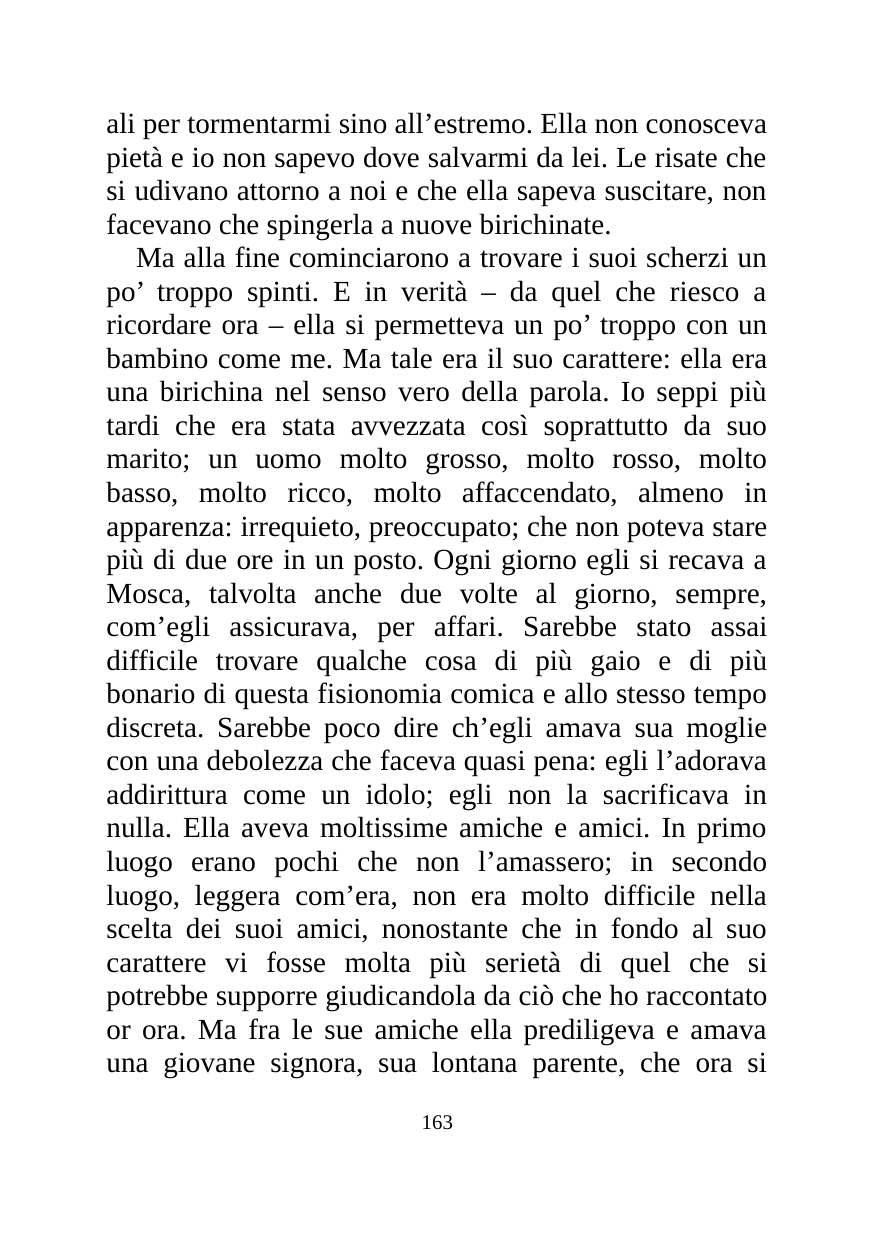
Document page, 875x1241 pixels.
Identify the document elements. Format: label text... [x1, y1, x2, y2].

text ali per tormentarmi sino all’estremo. Ella non conosceva pietà e io non sapevo dove salvarmi da lei. Le risate che si udivano attorno a noi e che ella sapeva suscitare, non facevano che spingerla a nuove birichinate. [106, 106, 768, 240]
text Ma alla fine cominciarono a trovare i suoi scherzi un po’ troppo spinti. E in verità – da quel che riesco a ricordare ora – ella si permetteva un po’ troppo con un bambino come me. Ma tale era il suo carattere: ella era una birichina nel senso vero della parola. Io seppi più tardi che era stata avvezzata così soprattutto da suo marito; un uomo molto grosso, molto rosso, molto basso, molto ricco, molto affaccendato, almeno in apparenza: irrequieto, preoccupato; che non poteva stare più di due ore in un posto. Ogni giorno egli si recava a Mosca, talvolta anche due volte al giorno, sempre, com’egli assicurava, per affari. Sarebbe stato assai difficile trovare qualche cosa di più gaio e di più bonario di questa fisionomia comica e allo stesso tempo discreta. Sarebbe poco dire ch’egli amava sua moglie con una debolezza che faceva quasi pena: egli l’adorava addirittura come un idolo; egli non la sacrificava in nulla. Ella aveva moltissime amiche e amici. In primo luogo erano pochi che non l’amassero; in secondo luogo, leggera com’era, non era molto difficile nella scelta dei suoi amici, nonostante che in fondo al suo carattere vi fosse molta più serietà di quel che si potrebbe supporre giudicandola da ciò che ho raccontato or ora. Ma fra le sue amiche ella prediligeva e amava una giovane signora, sua lontana parente, che ora si [106, 240, 768, 1079]
